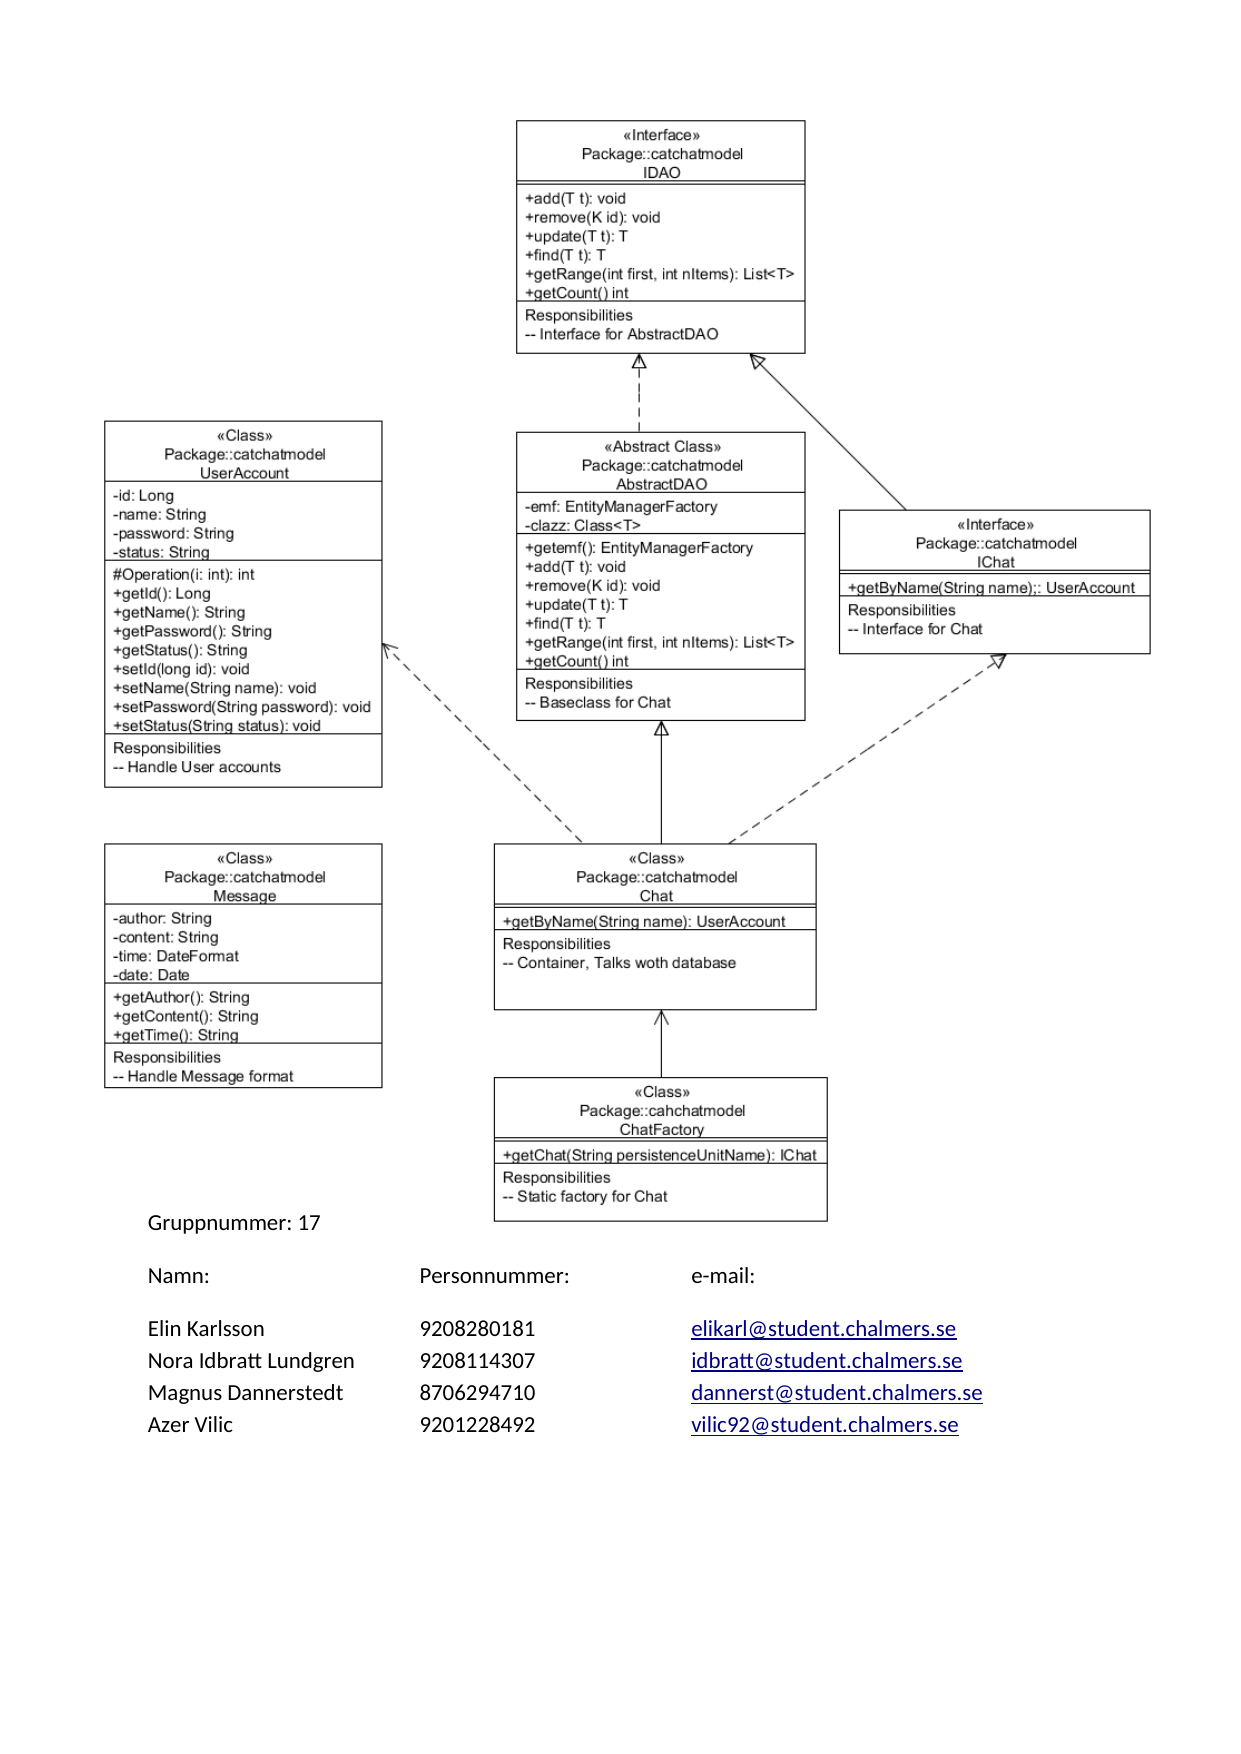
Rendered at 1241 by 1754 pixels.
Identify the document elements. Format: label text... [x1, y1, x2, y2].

text Elin Karlsson 9208280181 elikarl@student.chalmers.se Nora Idbratt Lundgren 9208114307 idbratt@student.chalmers.se Magnus Dannerstedt 8706294710 dannerst@student.chalmers.se Azer Vilic 9201228492 vilic92@student.chalmers.se [148, 1314, 1093, 1439]
text Namn: Personnummer: e-mail: [148, 1261, 1093, 1289]
